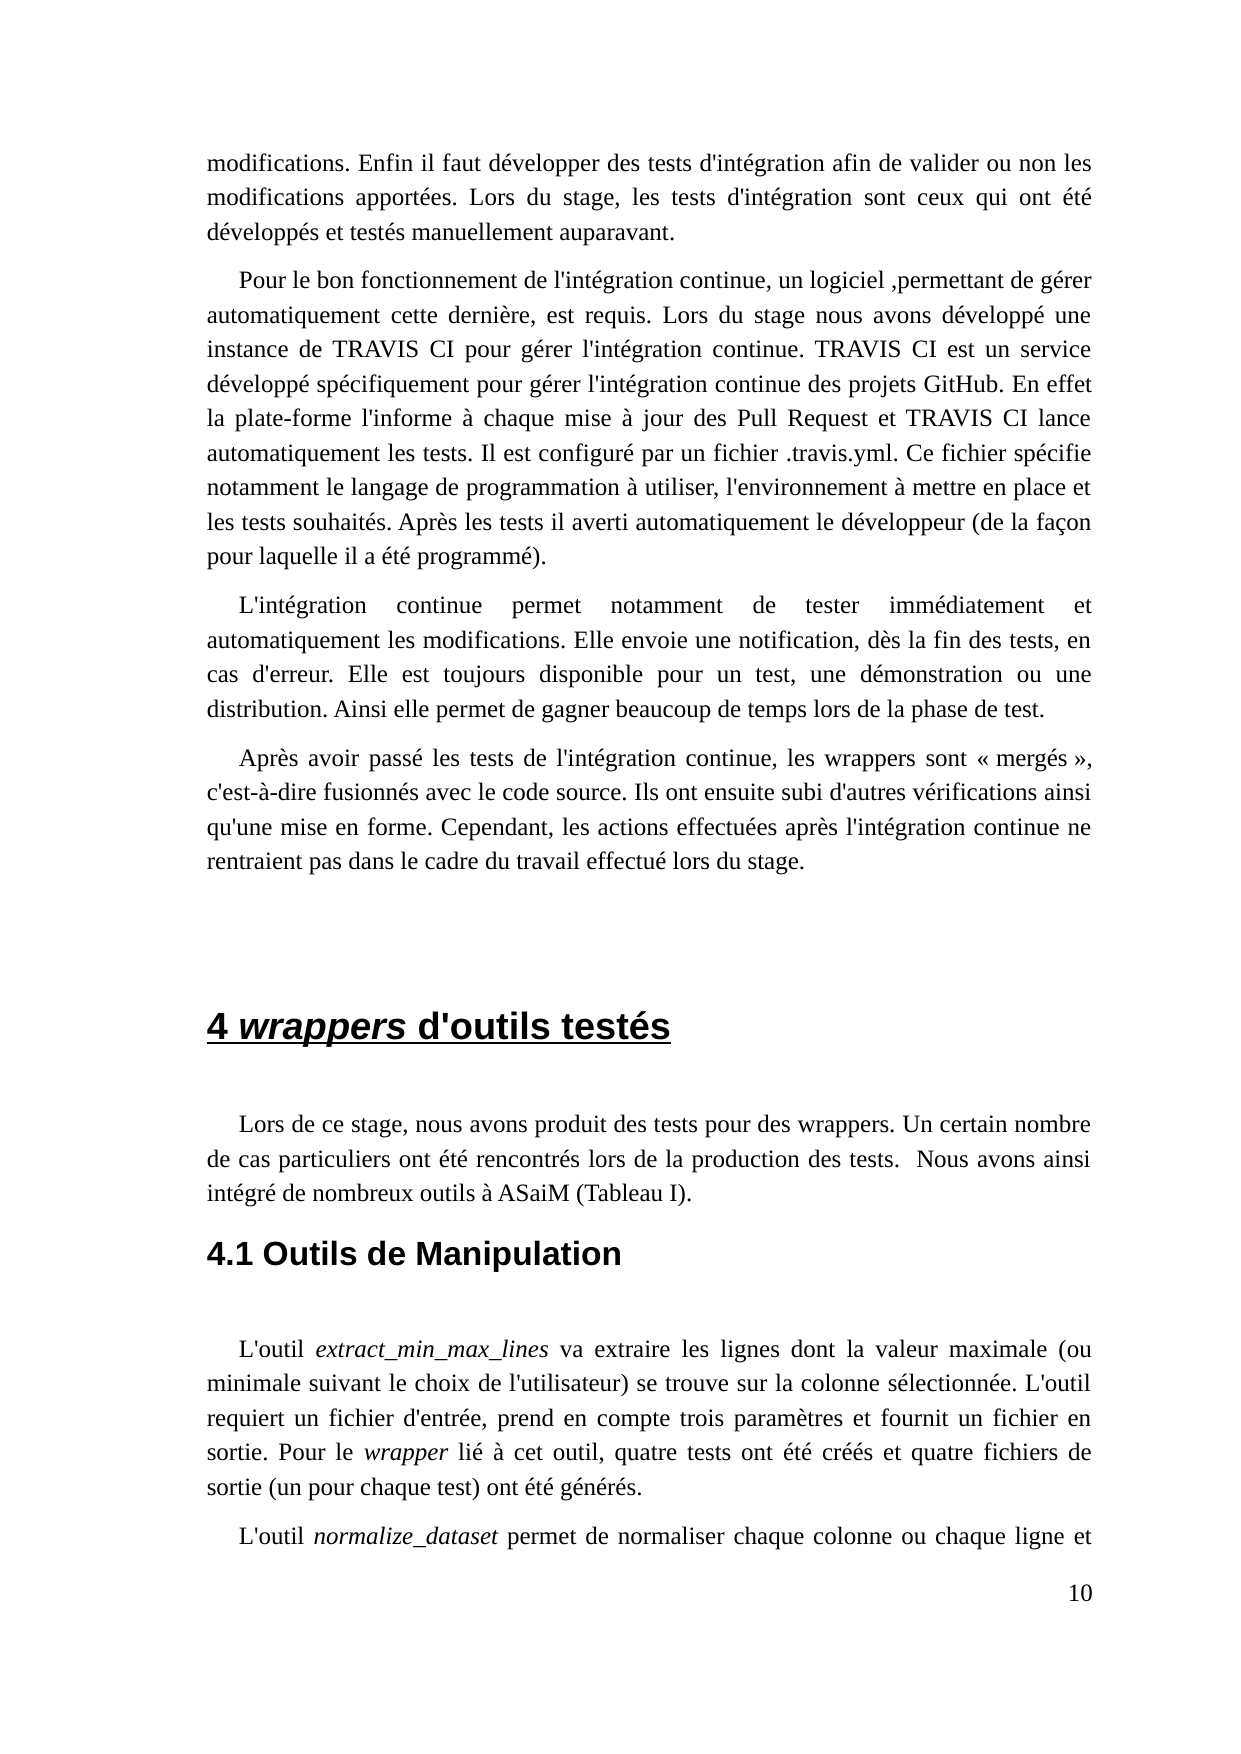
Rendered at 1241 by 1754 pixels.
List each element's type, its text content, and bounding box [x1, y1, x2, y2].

text L'outil extract_min_max_lines va extraire les lignes dont la valeur maximale (ou minimale suivant le choix de l'utilisateur) se trouve sur la colonne sélectionnée. L'outil requiert un fichier d'entrée, prend en compte trois paramètres et fournit un fichier en sortie. Pour le wrapper lié à cet outil, quatre tests ont été créés et quatre fichiers de sortie (un pour chaque test) ont été générés. [207, 1334, 1093, 1500]
subtitle 4.1 Outils de Manipulation [207, 1233, 1093, 1272]
text Lors de ce stage, nous avons produit des tests pour des wrappers. Un certain nombre de cas particuliers ont été rencontrés lors de la production des tests. Nous avons ainsi intégré de nombreux outils à ASaiM (Tableau I). [207, 1109, 1093, 1207]
text L'intégration continue permet notamment de tester immédiatement et automatiquement les modifications. Elle envoie une notification, dès la fin des tests, en cas d'erreur. Elle est toujours disponible pour un test, une démonstration ou une distribution. Ainsi elle permet de gagner beaucoup de temps lors de la phase de test. [207, 591, 1093, 723]
text Pour le bon fonctionnement de l'intégration continue, un logiciel ,permettant de gérer automatiquement cette dernière, est requis. Lors du stage nous avons développé une instance de TRAVIS CI pour gérer l'intégration continue. TRAVIS CI est un service développé spécifiquement pour gérer l'intégration continue des projets GitHub. En effet la plate-forme l'informe à chaque mise à jour des Pull Request et TRAVIS CI lance automatiquement les tests. Il est configuré par un fichier .travis.yml. Ce fichier spécifie notamment le langage de programmation à utiliser, l'environnement à mettre en place et les tests souhaités. Après les tests il averti automatiquement le développeur (de la façon pour laquelle il a été programmé). [207, 266, 1093, 570]
text modifications. Enfin il faut développer des tests d'intégration afin de valider ou non les modifications apportées. Lors du stage, les tests d'intégration sont ceux qui ont été développés et testés manuellement auparavant. [207, 148, 1093, 245]
text L'outil normalize_dataset permet de normaliser chaque colonne ou chaque ligne et [207, 1521, 1093, 1549]
text Après avoir passé les tests de l'intégration continue, les wrappers sont « mergés », c'est-à-dire fusionnés avec le code source. Ils ont ensuite subi d'autres vérifications ainsi qu'une mise en forme. Cependant, les actions effectuées après l'intégration continue ne rentraient pas dans le cadre du travail effectué lors du stage. [207, 743, 1093, 875]
subtitle 4 wrappers d'outils testés [207, 1004, 1093, 1048]
